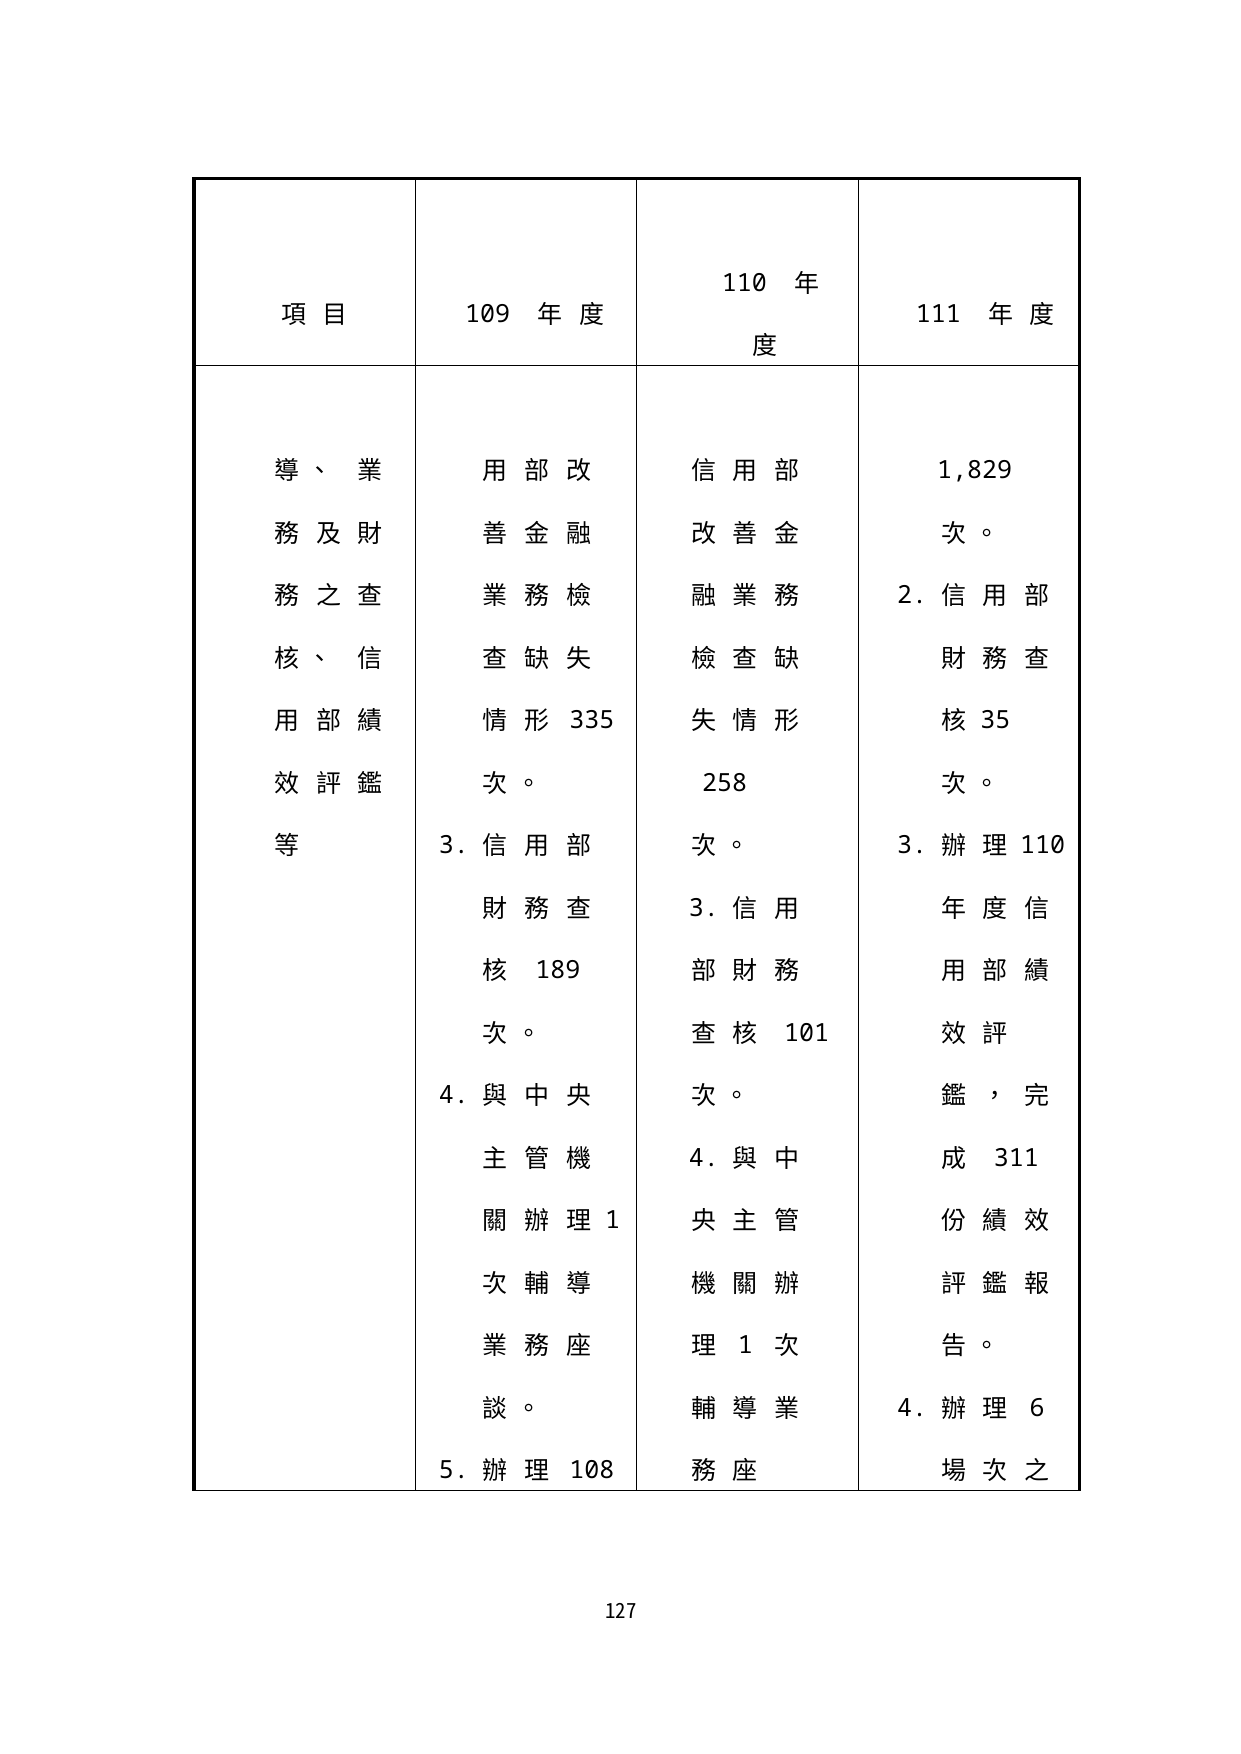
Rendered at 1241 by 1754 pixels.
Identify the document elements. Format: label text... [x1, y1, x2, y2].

table_header 111年度 [859, 180, 1078, 365]
table_cell 1,829次。 2.信用部財務查核35次。 3.辦理110年度信用部績效評鑑，完成311份績效評鑑報告。 4.辦理6場次之 [859, 366, 1078, 1490]
table_header 項目 [196, 180, 415, 365]
table_cell 導、業務及財務之查核、信用部績效評鑑等 [196, 366, 415, 1490]
table_cell 用部改善金融業務檢查缺失情形335次。 3.信用部財務查核189次。 4.與中央主管機關辦理1次輔導業務座談。 5.辦理108 [416, 366, 636, 1490]
table_header 110年度 [637, 180, 858, 365]
table_header 109年度 [416, 180, 636, 365]
table_cell 信用部改善金融業務檢查缺失情形258次。 3.信用部財務查核101次。 4.與中央主管機關辦理1次輔導業務座 [637, 366, 858, 1490]
